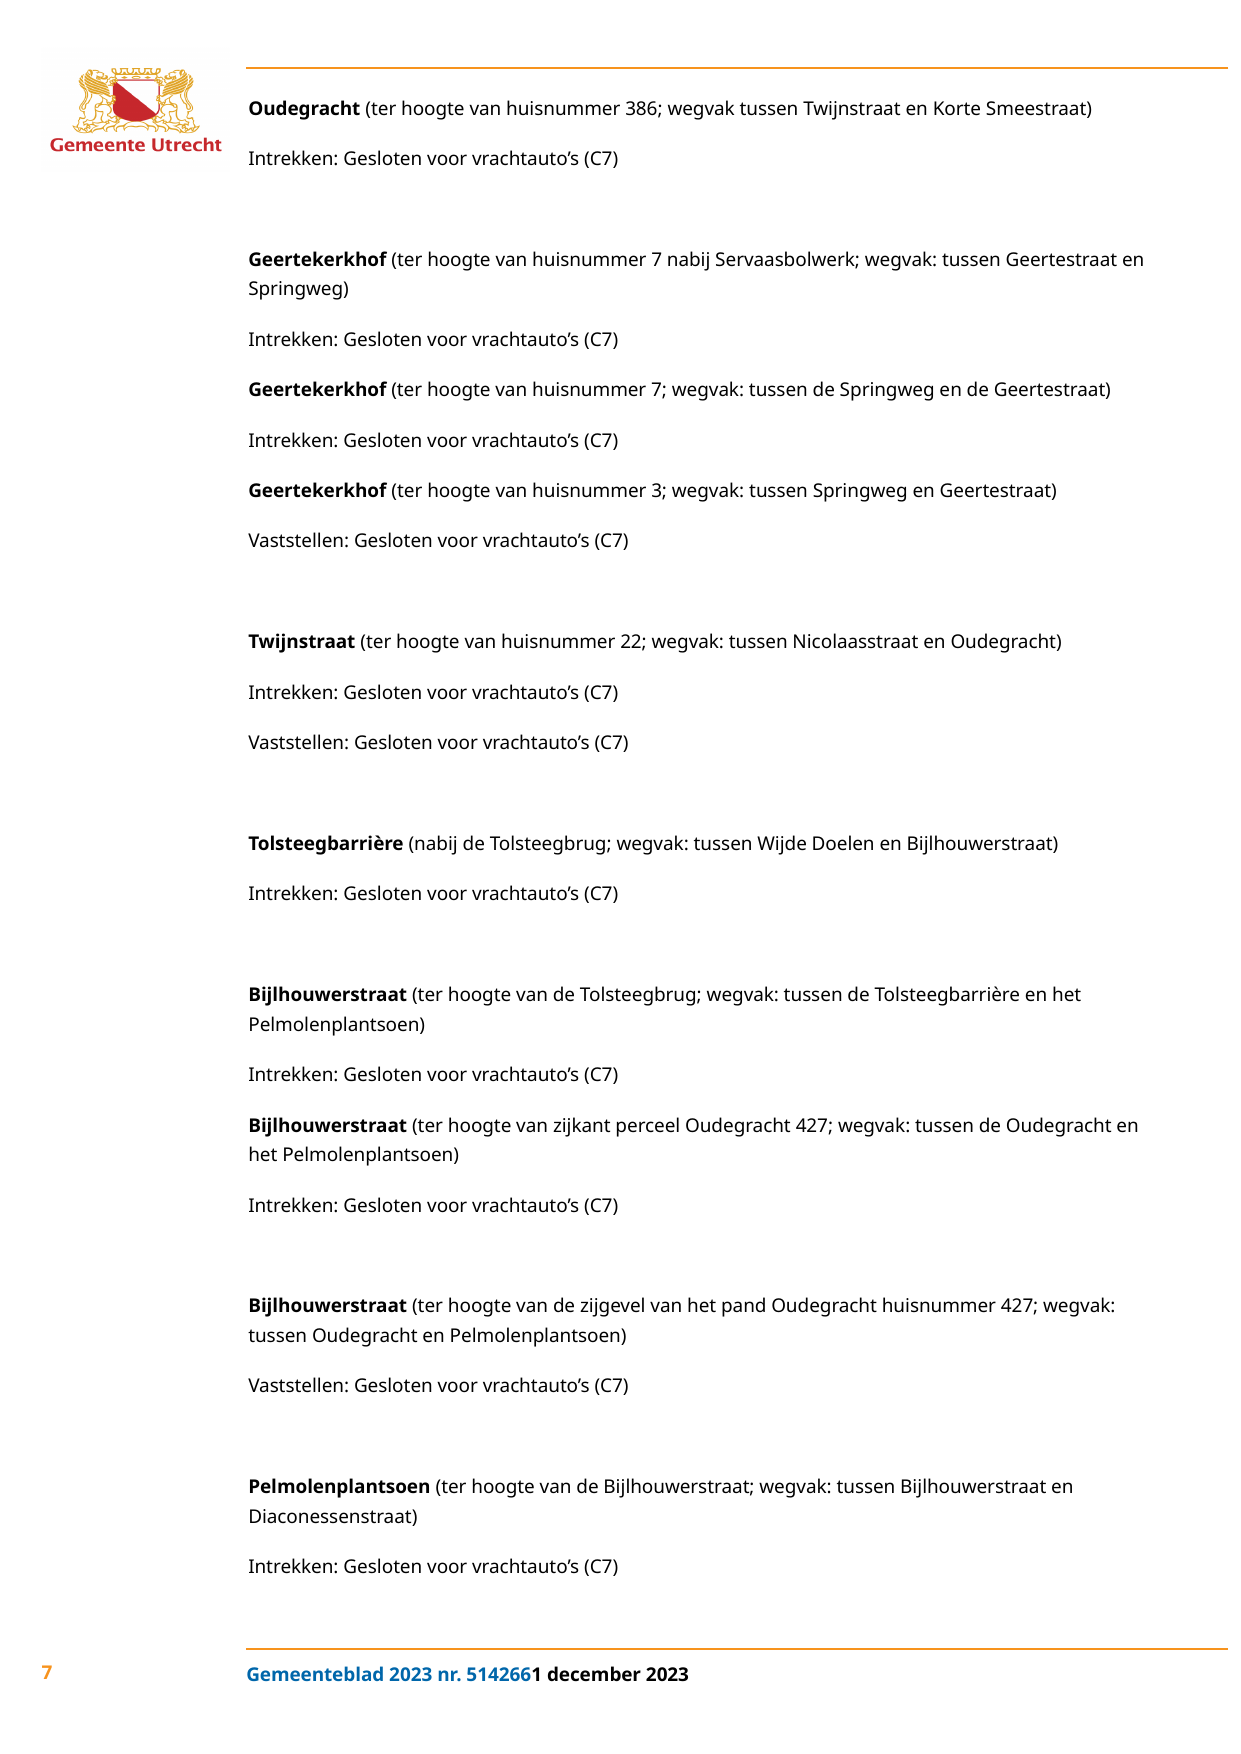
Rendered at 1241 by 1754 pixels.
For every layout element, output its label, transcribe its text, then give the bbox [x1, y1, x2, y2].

text Twijnstraat (ter hoogte van huisnummer 22; wegvak: tussen Nicolaasstraat en Oudegracht) [248, 628, 1152, 654]
text Vaststellen: Gesloten voor vrachtauto’s (C7) [248, 528, 1152, 553]
text Tolsteegbarrière (nabij de Tolsteegbrug; wegvak: tussen Wijde Doelen en Bijlhouwerstraat) [248, 830, 1152, 856]
text Intrekken: Gesloten voor vrachtauto’s (C7) [248, 881, 1152, 906]
text Intrekken: Gesloten voor vrachtauto’s (C7) [248, 1553, 1152, 1579]
text Intrekken: Gesloten voor vrachtauto’s (C7) [248, 1192, 1152, 1218]
text Geertekerkhof (ter hoogte van huisnummer 7 nabij Servaasbolwerk; wegvak: tussen Geertestraat en Springweg) [248, 246, 1152, 301]
text Bijlhouwerstraat (ter hoogte van de zijgevel van het pand Oudegracht huisnummer 427; wegvak: tussen Oudegracht en Pelmolenplantsoen) [248, 1293, 1152, 1348]
text Intrekken: Gesloten voor vrachtauto’s (C7) [248, 145, 1152, 171]
text Geertekerkhof (ter hoogte van huisnummer 3; wegvak: tussen Springweg en Geertestraat) [248, 477, 1152, 503]
text Vaststellen: Gesloten voor vrachtauto’s (C7) [248, 729, 1152, 755]
text Intrekken: Gesloten voor vrachtauto’s (C7) [248, 1061, 1152, 1087]
text Intrekken: Gesloten voor vrachtauto’s (C7) [248, 427, 1152, 453]
picture [41, 47, 231, 172]
text Vaststellen: Gesloten voor vrachtauto’s (C7) [248, 1373, 1152, 1398]
text Geertekerkhof (ter hoogte van huisnummer 7; wegvak: tussen de Springweg en de Geertestraat) [248, 376, 1152, 402]
text Intrekken: Gesloten voor vrachtauto’s (C7) [248, 326, 1152, 352]
text Oudegracht (ter hoogte van huisnummer 386; wegvak tussen Twijnstraat en Korte Smeestraat) [248, 95, 1152, 121]
text Intrekken: Gesloten voor vrachtauto’s (C7) [248, 679, 1152, 705]
text Bijlhouwerstraat (ter hoogte van zijkant perceel Oudegracht 427; wegvak: tussen de Oudegracht en het Pelmolenplantsoen) [248, 1112, 1152, 1167]
text Pelmolenplantsoen (ter hoogte van de Bijlhouwerstraat; wegvak: tussen Bijlhouwerstraat en Diaconessenstraat) [248, 1473, 1152, 1529]
text Bijlhouwerstraat (ter hoogte van de Tolsteegbrug; wegvak: tussen de Tolsteegbarrière en het Pelmolenplantsoen) [248, 981, 1152, 1037]
